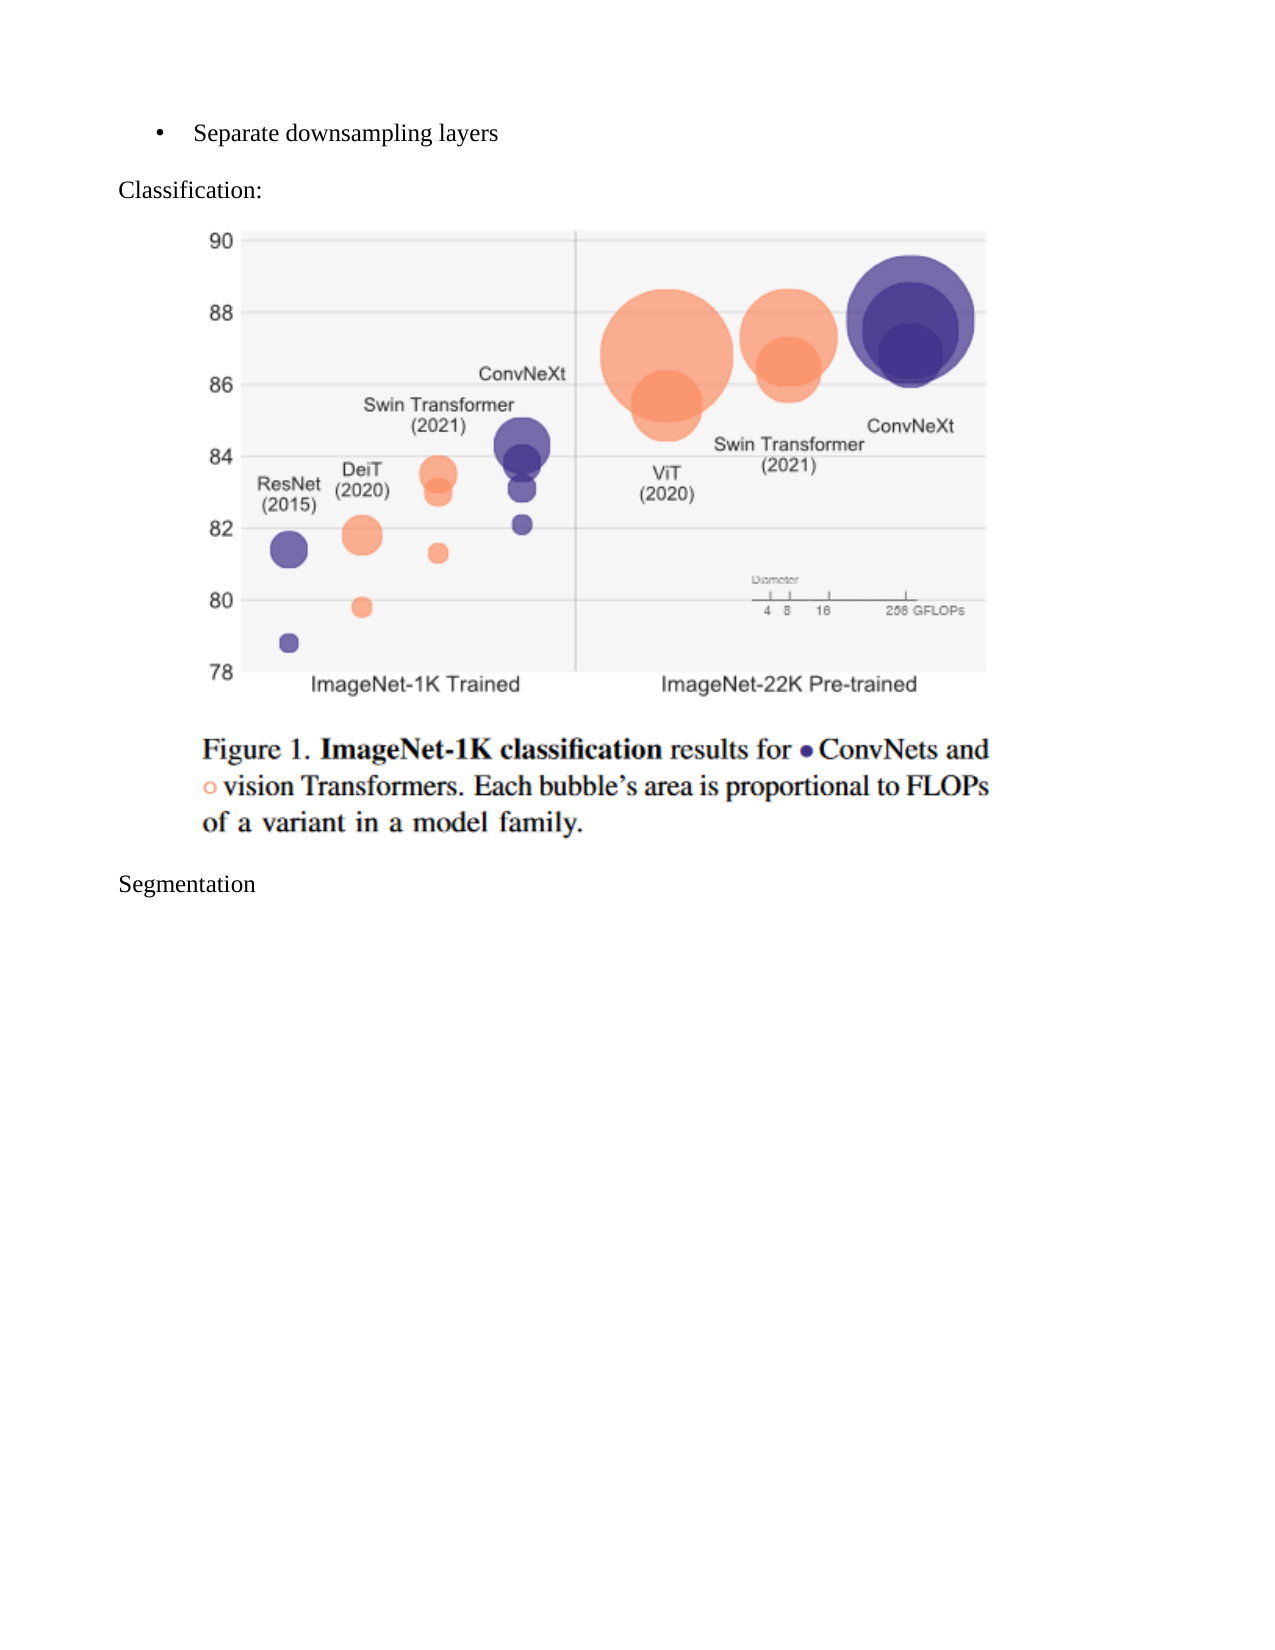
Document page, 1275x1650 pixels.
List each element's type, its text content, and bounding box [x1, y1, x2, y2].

text Segmentation [118, 869, 1157, 898]
list Separate downsampling layers [156, 118, 1157, 147]
text Classification: [118, 176, 1157, 204]
picture [200, 220, 1004, 841]
